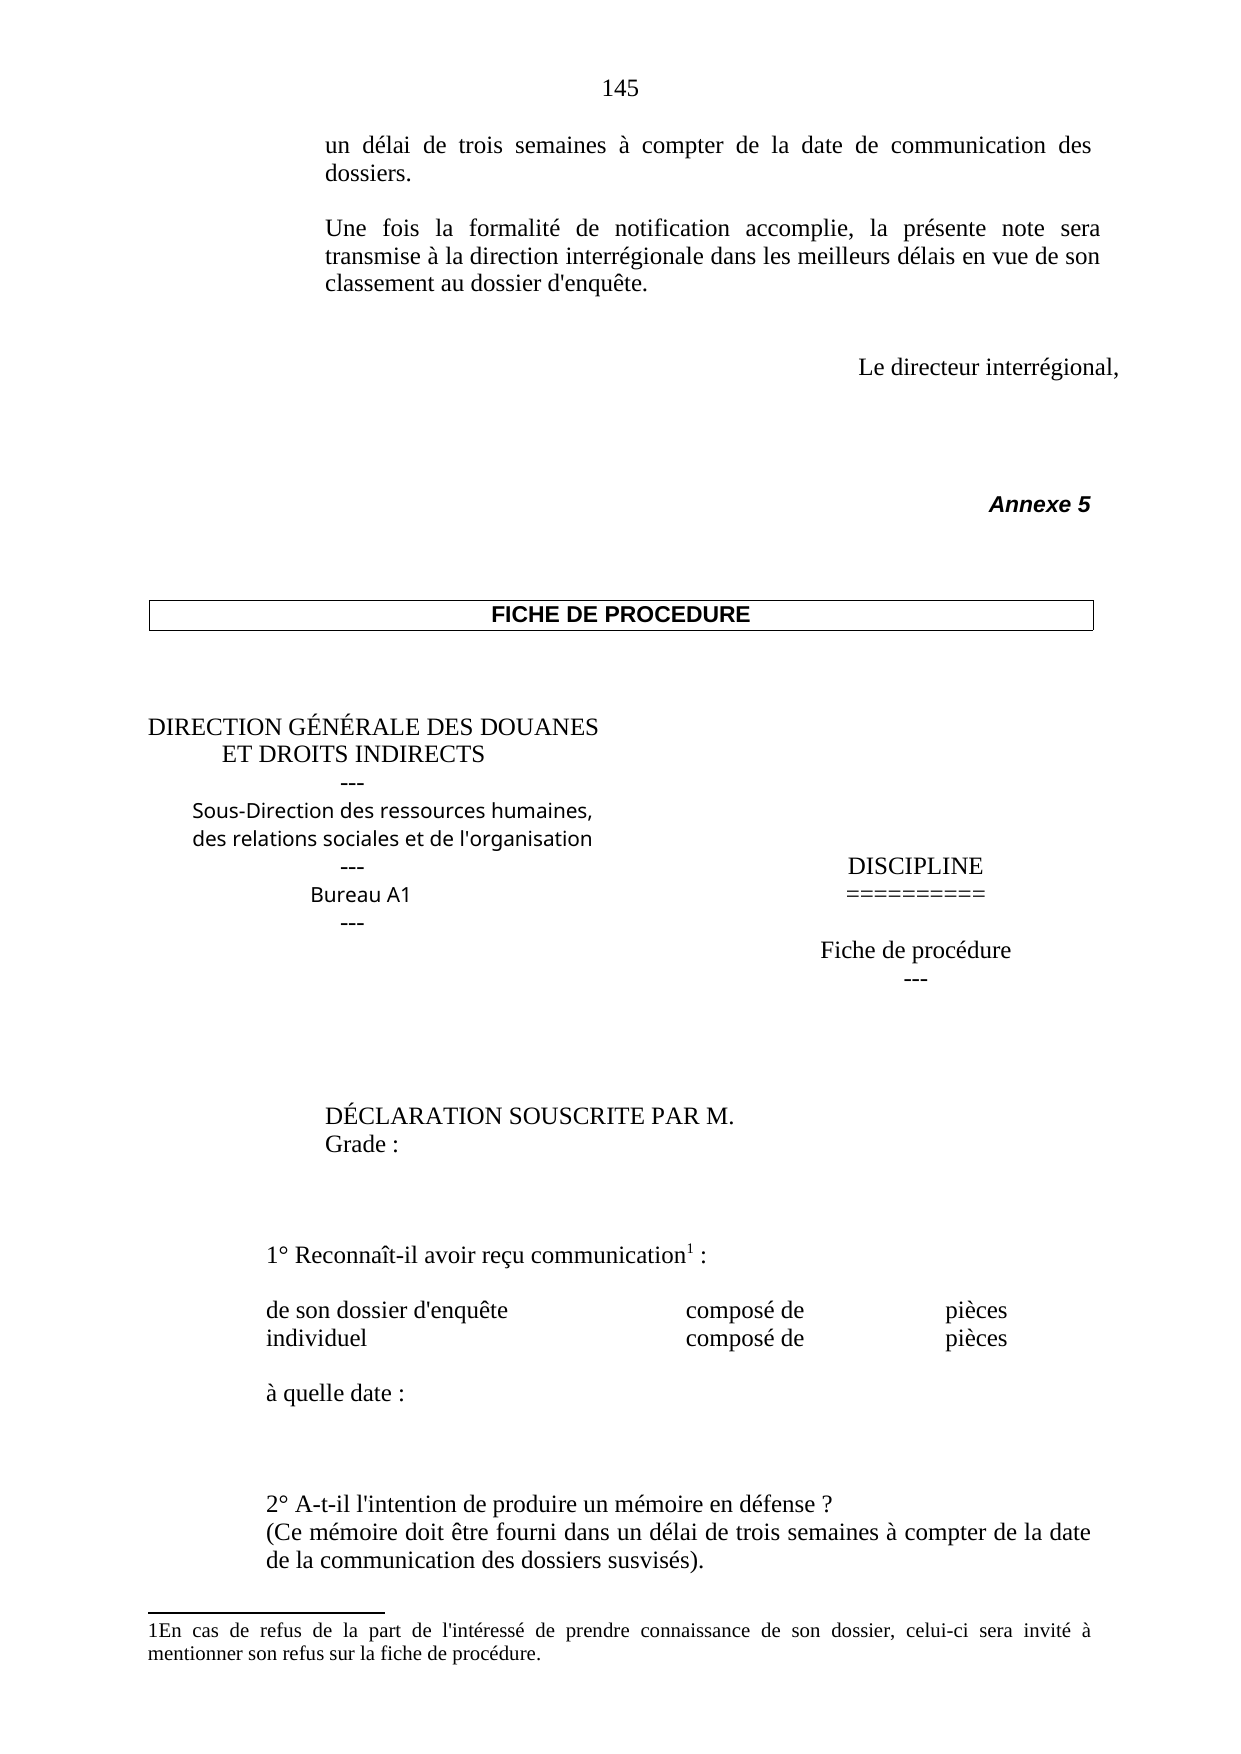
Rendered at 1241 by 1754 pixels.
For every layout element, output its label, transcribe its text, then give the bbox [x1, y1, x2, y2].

text DÉCLARATION SOUSCRITE PAR M. [148, 1102, 1092, 1130]
text Sous-Direction des ressources humaines, [148, 796, 1092, 824]
text --- [148, 964, 1092, 992]
text (Ce mémoire doit être fourni dans un délai de trois semaines à compter de la date de la communication des dossiers susvisés). [266, 1518, 1092, 1573]
text Fiche de procédure [148, 936, 1092, 964]
text En cas de refus de la part de l'intéressé de prendre connaissance de son dossier, celui-ci sera invité à mentionner son refus sur la fiche de procédure. [148, 1619, 1092, 1665]
text FICHE DE PROCEDURE [150, 601, 1093, 630]
table_header Le directeur interrégional, [753, 325, 1224, 436]
text --- [148, 908, 1092, 936]
text Une fois la formalité de notification accomplie, la présente note sera transmise à la direction interrégionale dans les meilleurs délais en vue de son classement au dossier d'enquête. [325, 214, 1101, 297]
text Grade : [148, 1130, 1092, 1158]
table_header [325, 325, 753, 436]
text 2° A-t-il l'intention de produire un mémoire en défense ? [148, 1490, 1092, 1518]
text à quelle date : [148, 1379, 1092, 1407]
text --- DISCIPLINE [148, 852, 1092, 880]
text Annexe 5 [148, 491, 1092, 517]
text de son dossier d'enquête composé de pièces [148, 1296, 1092, 1324]
text 1° Reconnaît-il avoir reçu communication : [148, 1241, 1092, 1269]
text individuel composé de pièces [148, 1324, 1092, 1352]
text --- [148, 768, 1092, 796]
text ET DROITS INDIRECTS [148, 741, 1092, 768]
text des relations sociales et de l'organisation [148, 824, 1092, 852]
text Bureau A1 ========== [148, 880, 1092, 908]
text DIRECTION GÉNÉRALE DES DOUANES [148, 713, 1092, 741]
text un délai de trois semaines à compter de la date de communication des dossiers. [325, 131, 1092, 186]
